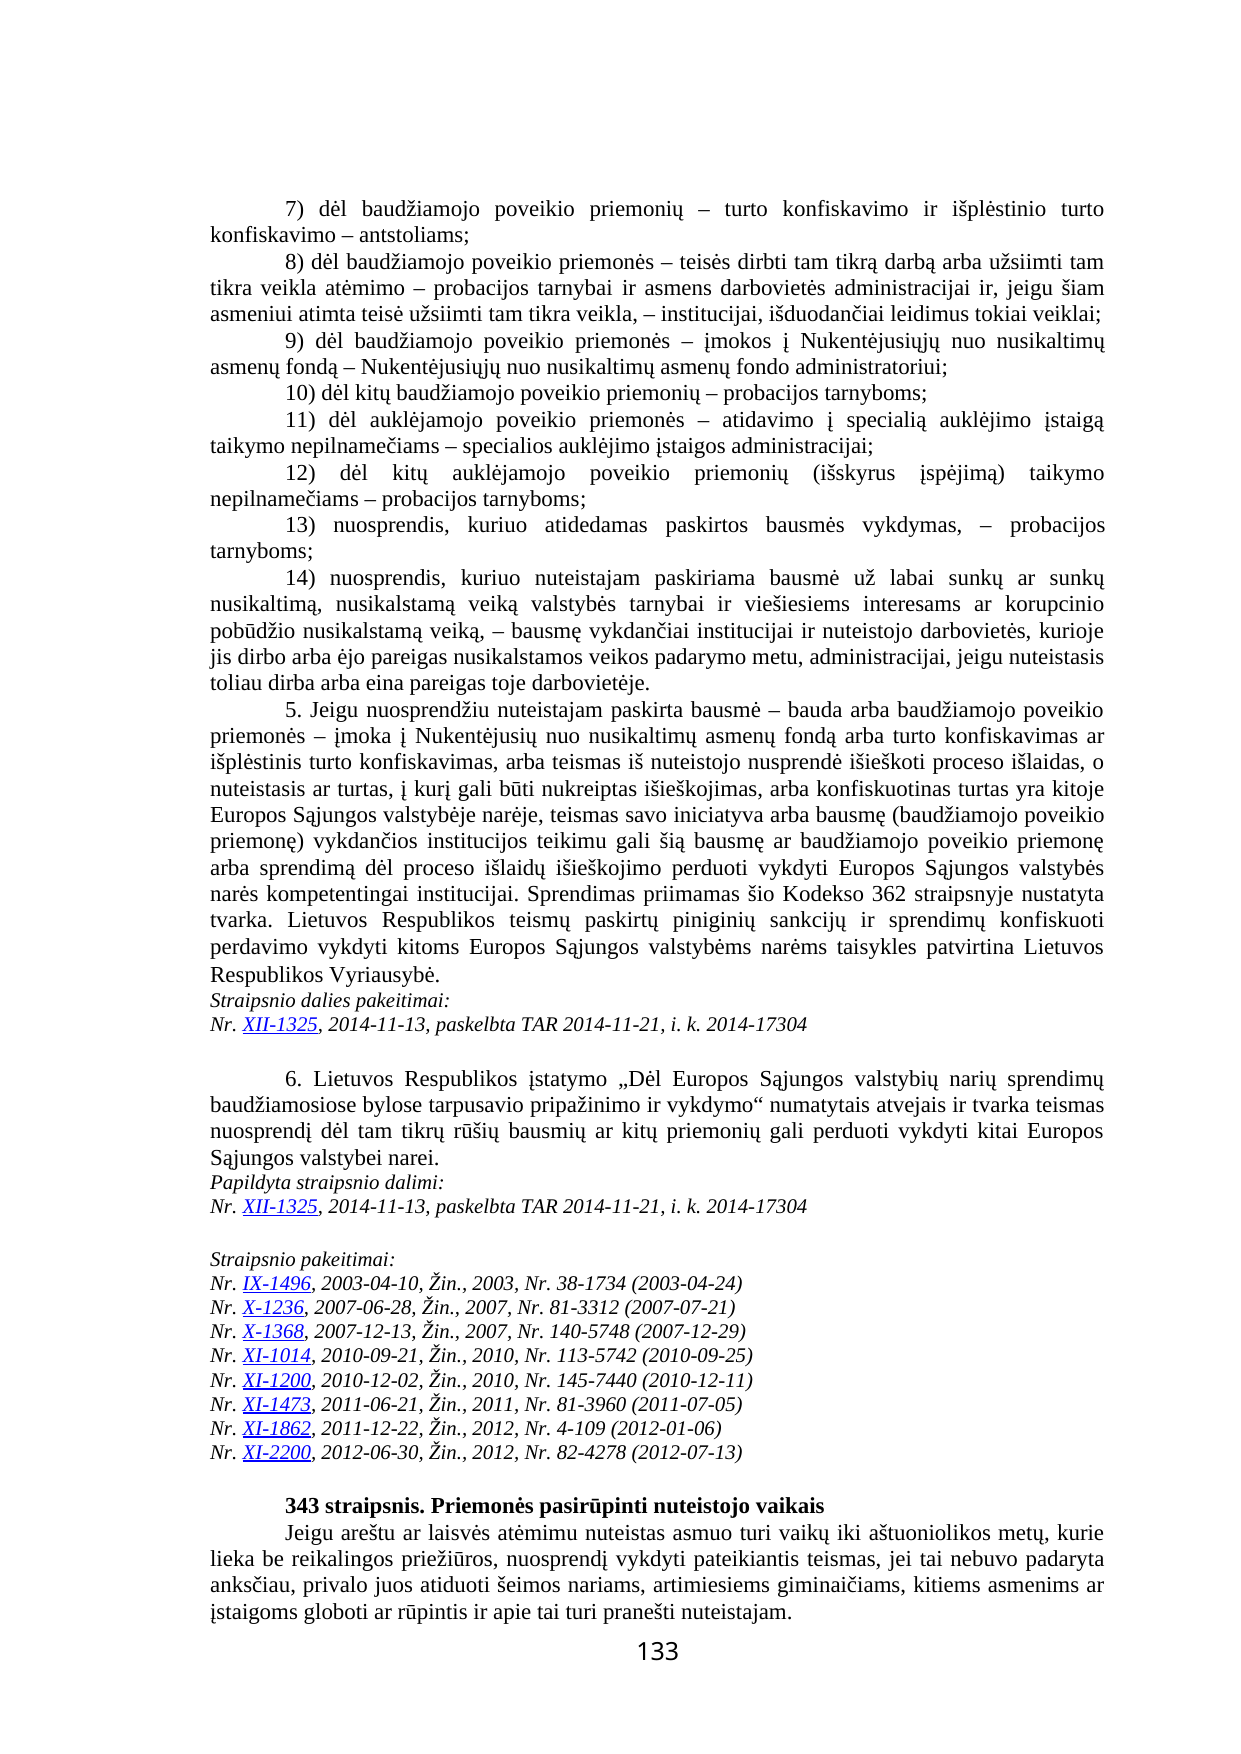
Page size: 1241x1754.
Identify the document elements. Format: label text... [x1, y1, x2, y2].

text 8) dėl baudžiamojo poveikio priemonės – teisės dirbti tam tikrą darbą arba užsiimti tam tikra veikla atėmimo – probacijos tarnybai ir asmens darbovietės administracijai ir, jeigu šiam asmeniui atimta teisė užsiimti tam tikra veikla, – institucijai, išduodančiai leidimus tokiai veiklai; [210, 248, 1106, 327]
text Nr. XI-1200, 2010-12-02, Žin., 2010, Nr. 145-7440 (2010-12-11) [210, 1367, 1106, 1392]
text 5. Jeigu nuosprendžiu nuteistajam paskirta bausmė – bauda arba baudžiamojo poveikio priemonės – įmoka į Nukentėjusių nuo nusikaltimų asmenų fondą arba turto konfiskavimas ar išplėstinis turto konfiskavimas, arba teismas iš nuteistojo nusprendė išieškoti proceso išlaidas, o nuteistasis ar turtas, į kurį gali būti nukreiptas išieškojimas, arba konfiskuotinas turtas yra kitoje Europos Sąjungos valstybėje narėje, teismas savo iniciatyva arba bausmę (baudžiamojo poveikio priemonę) vykdančios institucijos teikimu gali šią bausmę ar baudžiamojo poveikio priemonę arba sprendimą dėl proceso išlaidų išieškojimo perduoti vykdyti Europos Sąjungos valstybės narės kompetentingai institucijai. Sprendimas priimamas šio Kodekso 362 straipsnyje nustatyta tvarka. Lietuvos Respublikos teismų paskirtų piniginių sankcijų ir sprendimų konfiskuoti perdavimo vykdyti kitoms Europos Sąjungos valstybėms narėms taisykles patvirtina Lietuvos Respublikos Vyriausybė. [210, 696, 1106, 988]
text 12) dėl kitų auklėjamojo poveikio priemonių (išskyrus įspėjimą) taikymo nepilnamečiams – probacijos tarnyboms; [210, 458, 1106, 511]
text Straipsnio pakeitimai: [210, 1247, 1106, 1271]
text 14) nuosprendis, kuriuo nuteistajam paskiriama bausmė už labai sunkų ar sunkų nusikaltimą, nusikalstamą veiką valstybės tarnybai ir viešiesiems interesams ar korupcinio pobūdžio nusikalstamą veiką, – bausmę vykdančiai institucijai ir nuteistojo darbovietės, kurioje jis dirbo arba ėjo pareigas nusikalstamos veikos padarymo metu, administracijai, jeigu nuteistasis toliau dirba arba eina pareigas toje darbovietėje. [210, 564, 1106, 696]
text 9) dėl baudžiamojo poveikio priemonės – įmokos į Nukentėjusiųjų nuo nusikaltimų asmenų fondą – Nukentėjusiųjų nuo nusikaltimų asmenų fondo administratoriui; [210, 327, 1106, 379]
text Nr. XI-2200, 2012-06-30, Žin., 2012, Nr. 82-4278 (2012-07-13) [210, 1440, 1106, 1464]
text Nr. XI-1014, 2010-09-21, Žin., 2010, Nr. 113-5742 (2010-09-25) [210, 1343, 1106, 1367]
text Nr. XII-1325, 2014-11-13, paskelbta TAR 2014-11-21, i. k. 2014-17304 [210, 1012, 1106, 1036]
text Nr. X-1236, 2007-06-28, Žin., 2007, Nr. 81-3312 (2007-07-21) [210, 1295, 1106, 1319]
text 11) dėl auklėjamojo poveikio priemonės – atidavimo į specialią auklėjimo įstaigą taikymo nepilnamečiams – specialios auklėjimo įstaigos administracijai; [210, 406, 1106, 458]
text 7) dėl baudžiamojo poveikio priemonių – turto konfiskavimo ir išplėstinio turto konfiskavimo – antstoliams; [210, 195, 1106, 248]
text Papildyta straipsnio dalimi: [210, 1170, 1106, 1194]
text 6. Lietuvos Respublikos įstatymo „Dėl Europos Sąjungos valstybių narių sprendimų baudžiamosiose bylose tarpusavio pripažinimo ir vykdymo“ numatytais atvejais ir tvarka teismas nuosprendį dėl tam tikrų rūšių bausmių ar kitų priemonių gali perduoti vykdyti kitai Europos Sąjungos valstybei narei. [210, 1065, 1106, 1170]
text Nr. XI-1862, 2011-12-22, Žin., 2012, Nr. 4-109 (2012-01-06) [210, 1416, 1106, 1440]
text Nr. XII-1325, 2014-11-13, paskelbta TAR 2014-11-21, i. k. 2014-17304 [210, 1194, 1106, 1218]
text 343 straipsnis. Priemonės pasirūpinti nuteistojo vaikais [210, 1492, 1106, 1519]
text Nr. XI-1473, 2011-06-21, Žin., 2011, Nr. 81-3960 (2011-07-05) [210, 1392, 1106, 1416]
text Jeigu areštu ar laisvės atėmimu nuteistas asmuo turi vaikų iki aštuoniolikos metų, kurie lieka be reikalingos priežiūros, nuosprendį vykdyti pateikiantis teismas, jei tai nebuvo padaryta anksčiau, privalo juos atiduoti šeimos nariams, artimiesiems giminaičiams, kitiems asmenims ar įstaigoms globoti ar rūpintis ir apie tai turi pranešti nuteistajam. [210, 1519, 1106, 1624]
text Straipsnio dalies pakeitimai: [210, 988, 1106, 1012]
text Nr. X-1368, 2007-12-13, Žin., 2007, Nr. 140-5748 (2007-12-29) [210, 1319, 1106, 1343]
text Nr. IX-1496, 2003-04-10, Žin., 2003, Nr. 38-1734 (2003-04-24) [210, 1271, 1106, 1295]
text 10) dėl kitų baudžiamojo poveikio priemonių – probacijos tarnyboms; [210, 379, 1106, 406]
text 13) nuosprendis, kuriuo atidedamas paskirtos bausmės vykdymas, – probacijos tarnyboms; [210, 511, 1106, 564]
